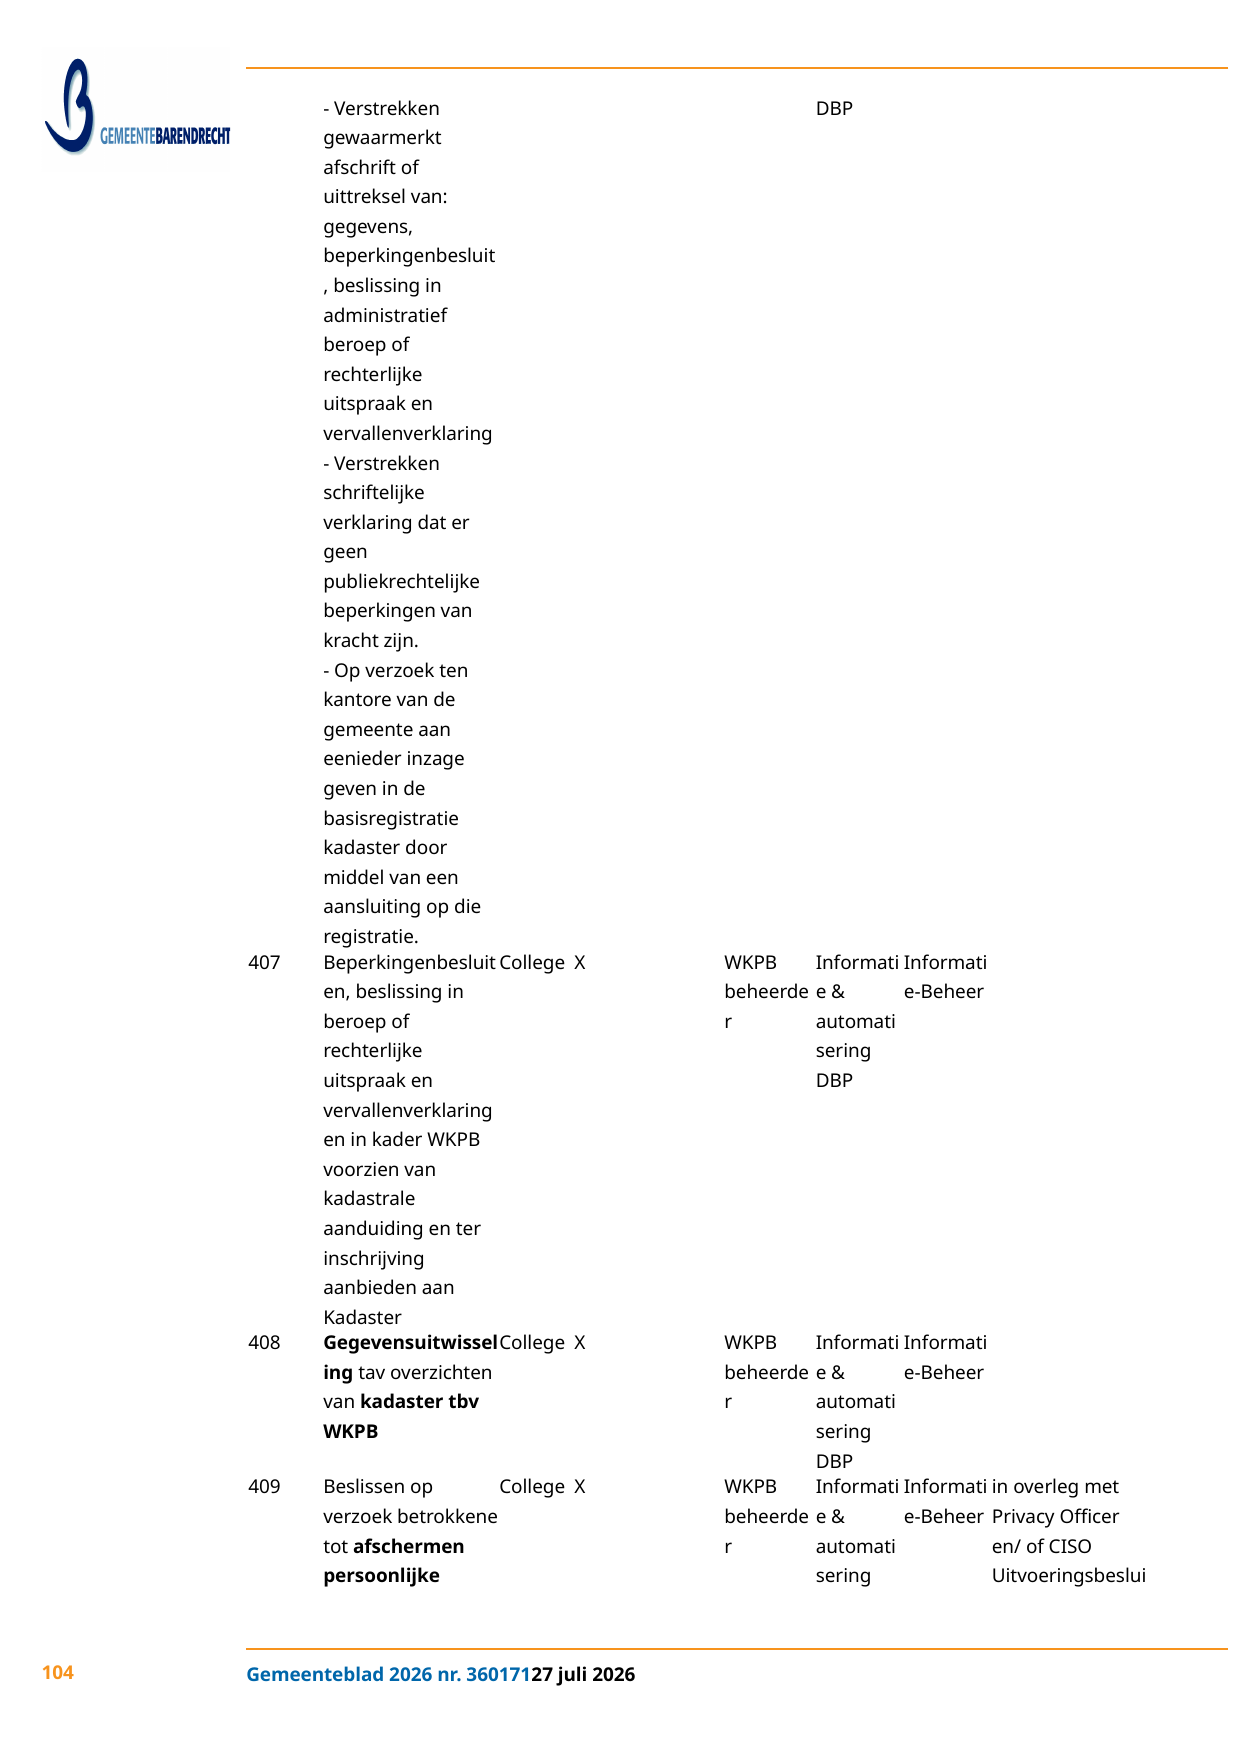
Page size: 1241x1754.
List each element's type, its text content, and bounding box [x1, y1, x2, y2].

table_cell [499, 95, 574, 949]
table_cell Informatie-Beheer [904, 1474, 992, 1588]
table_cell 407 [248, 949, 323, 1329]
table_cell Beperkingenbesluiten, beslissing in beroep of rechterlijke uitspraak en vervallenverklaringen in kader WKPB voorzien van kadastrale aanduiding en ter inschrijving aanbieden aan Kadaster [323, 949, 499, 1329]
table_cell [649, 95, 724, 949]
table_cell [992, 95, 1152, 949]
picture [41, 47, 231, 172]
table_cell Informatie & automatisering [816, 1474, 904, 1588]
table_cell 408 [248, 1330, 323, 1474]
table_cell [649, 1474, 724, 1588]
table_cell [992, 949, 1152, 1329]
table_cell X [574, 1330, 649, 1474]
table_cell [904, 95, 992, 949]
table_cell Beslissen op verzoek betrokkene tot afschermen persoonlijke [323, 1474, 499, 1588]
table_cell College [499, 949, 574, 1329]
table_cell [649, 949, 724, 1329]
table_cell College [499, 1474, 574, 1588]
table_cell [992, 1330, 1152, 1474]
table_cell WKPB beheerder [724, 1474, 816, 1588]
table_cell - Verstrekken gewaarmerkt afschrift of uittreksel van: gegevens, beperkingenbesluit, beslissing in administratief beroep of rechterlijke uitspraak en vervallenverklaring - Verstrekken schriftelijke verklaring dat er geen publiekrechtelijke beperkingen van kracht zijn. - Op verzoek ten kantore van de gemeente aan eenieder inzage geven in de basisregistratie kadaster door middel van een aansluiting op die registratie. [323, 95, 499, 949]
table_cell X [574, 949, 649, 1329]
table_cell [574, 95, 649, 949]
table_cell Informatie & automatisering DBP [816, 1330, 904, 1474]
table_cell DBP [816, 95, 904, 949]
table_cell [724, 95, 816, 949]
table_cell WKPB beheerder [724, 1330, 816, 1474]
table_cell in overleg met Privacy Officer en/ of CISO Uitvoeringsbeslui [992, 1474, 1152, 1588]
table_cell Informatie & automatisering DBP [816, 949, 904, 1329]
table_cell 409 [248, 1474, 323, 1588]
table_cell Informatie-Beheer [904, 949, 992, 1329]
table_cell Gegevensuitwisseling tav overzichten van kadaster tbv WKPB [323, 1330, 499, 1474]
table_cell [248, 95, 323, 949]
table_cell X [574, 1474, 649, 1588]
table_cell [649, 1330, 724, 1474]
table_cell WKPB beheerder [724, 949, 816, 1329]
table_cell College [499, 1330, 574, 1474]
table_cell Informatie-Beheer [904, 1330, 992, 1474]
